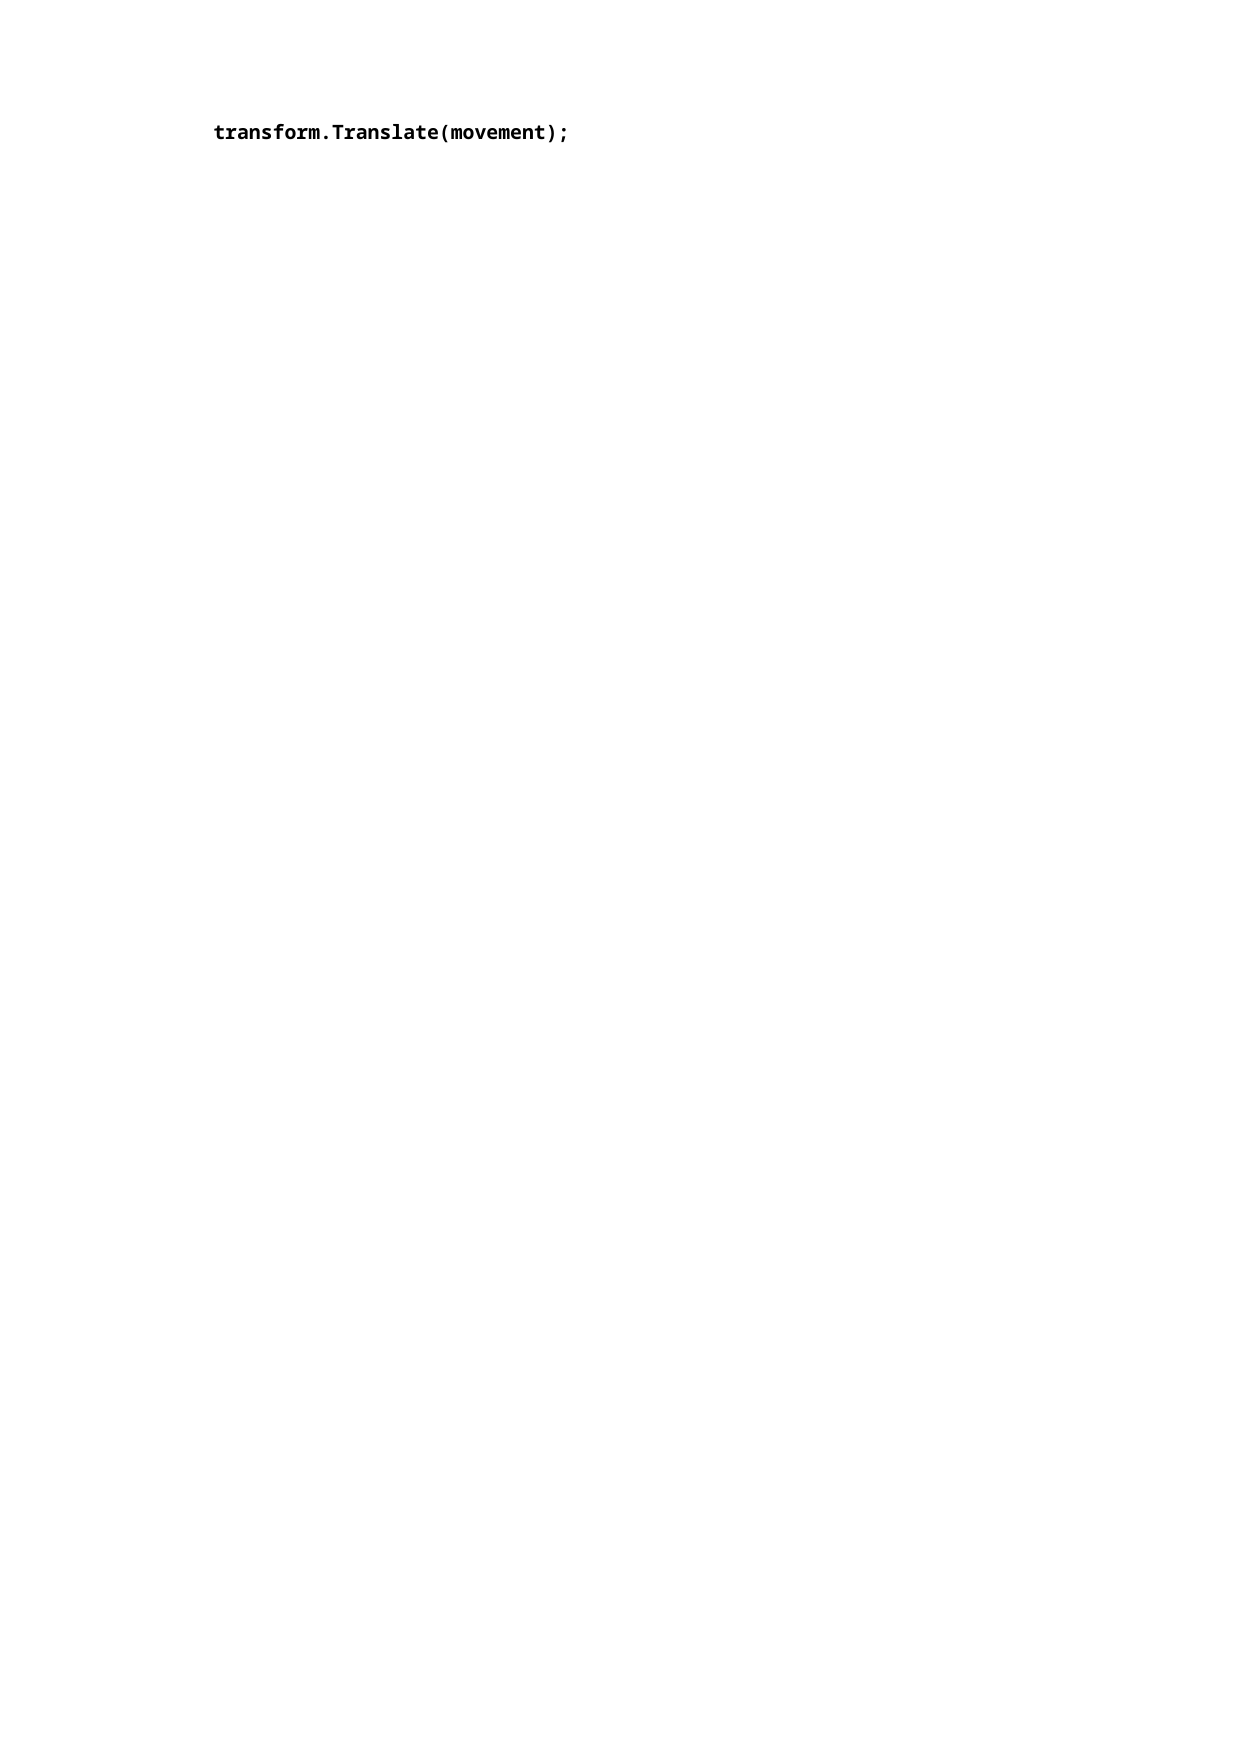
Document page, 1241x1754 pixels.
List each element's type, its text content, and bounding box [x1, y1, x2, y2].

text transform.Translate(movement); [118, 118, 1122, 145]
